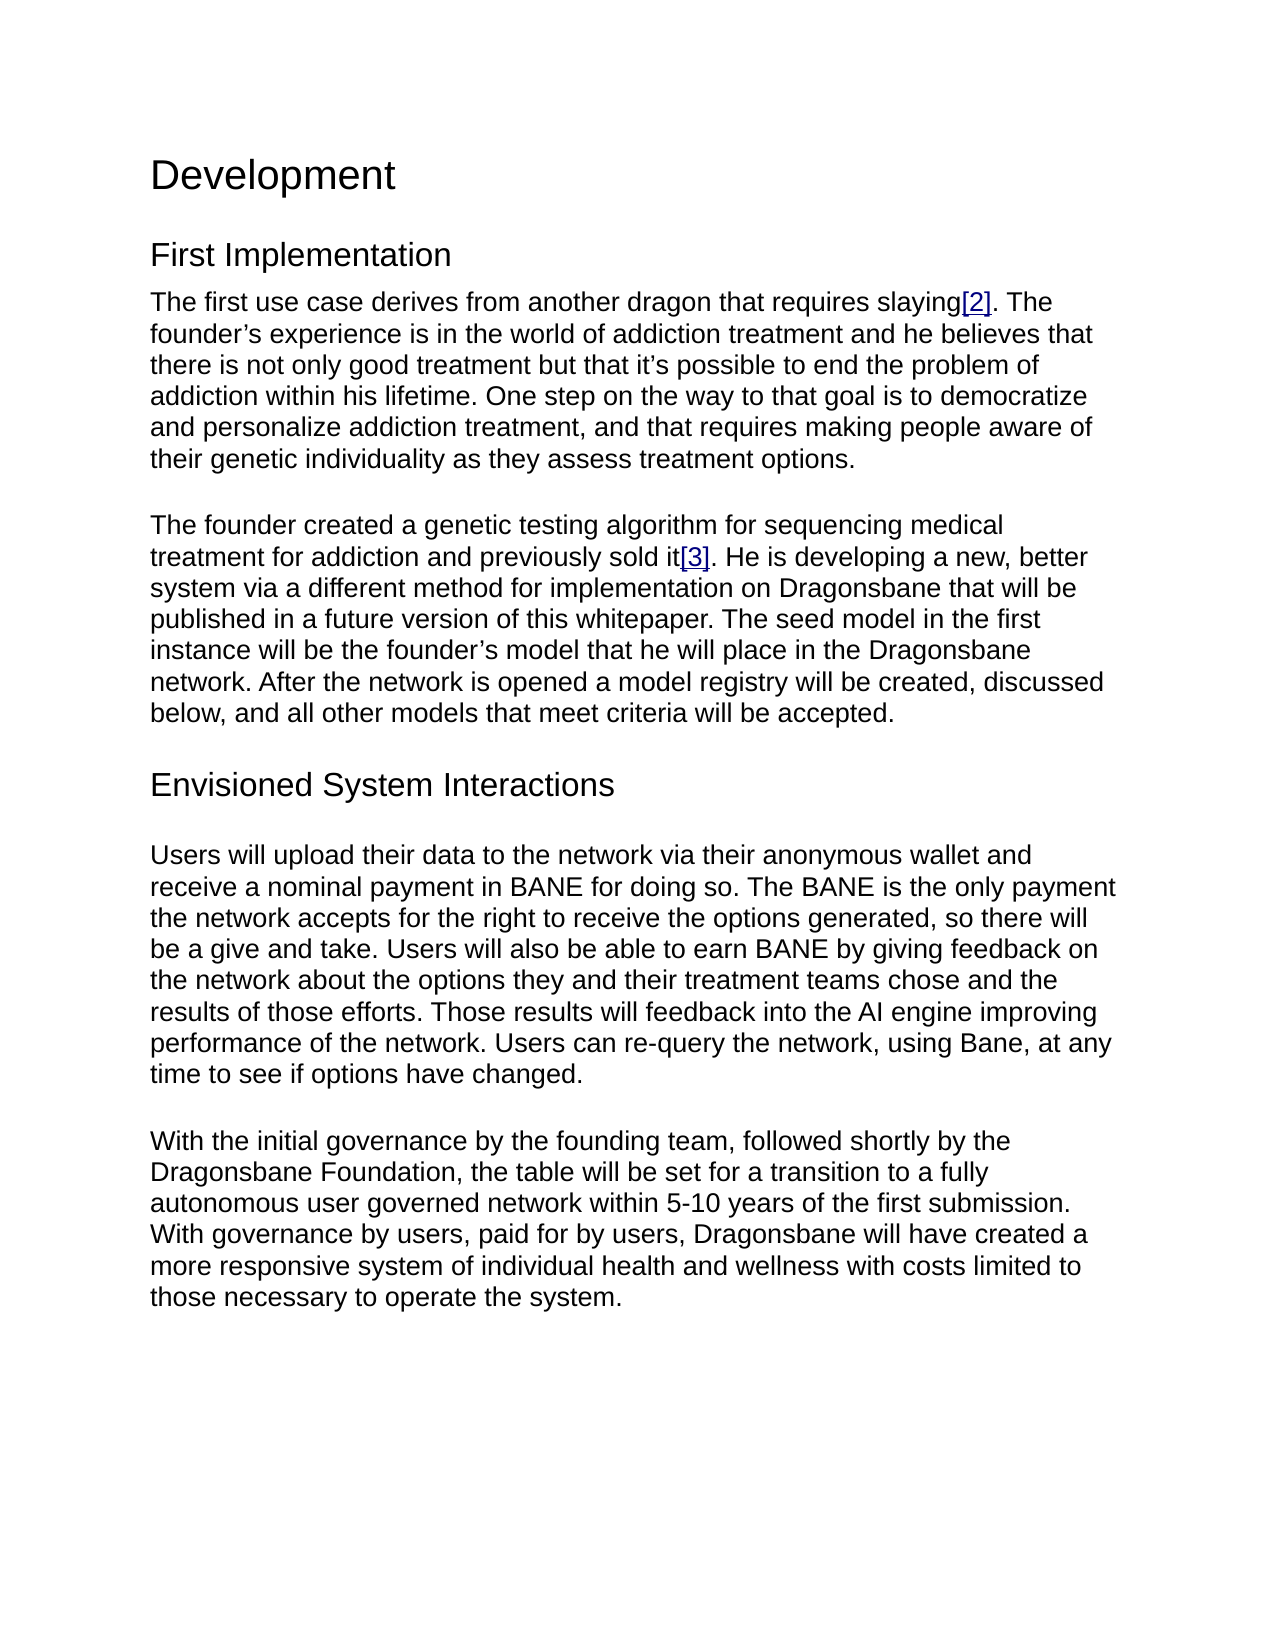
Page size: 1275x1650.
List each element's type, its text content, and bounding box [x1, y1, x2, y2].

text The founder created a genetic testing algorithm for sequencing medical treatment for addiction and previously sold it[3]. He is developing a new, better system via a different method for implementation on Dragonsbane that will be published in a future version of this whitepaper. The seed model in the first instance will be the founder’s model that he will place in the Dragonsbane network. After the network is opened a model registry will be created, discussed below, and all other models that meet criteria will be accepted. [150, 509, 1125, 728]
subtitle First Implementation [150, 235, 1125, 274]
text Users will upload their data to the network via their anonymous wallet and receive a nominal payment in BANE for doing so. The BANE is the only payment the network accepts for the right to receive the options generated, so there will be a give and take. Users will also be able to earn BANE by giving feedback on the network about the options they and their treatment teams chose and the results of those efforts. Those results will feedback into the AI engine improving performance of the network. Users can re-query the network, using Bane, at any time to see if options have changed. [150, 839, 1125, 1089]
text With the initial governance by the founding team, followed shortly by the Dragonsbane Foundation, the table will be set for a transition to a fully autonomous user governed network within 5-10 years of the first submission. With governance by users, paid for by users, Dragonsbane will have created a more responsive system of individual health and wellness with costs limited to those necessary to operate the system. [150, 1125, 1125, 1312]
text The first use case derives from another dragon that requires slaying[2]. The founder’s experience is in the world of addiction treatment and he believes that there is not only good treatment but that it’s possible to end the problem of addiction within his lifetime. One step on the way to that goal is to democratize and personalize addiction treatment, and that requires making people aware of their genetic individuality as they assess treatment options. [150, 286, 1125, 474]
subtitle Development [150, 150, 1125, 198]
subtitle Envisioned System Interactions [150, 766, 1125, 804]
